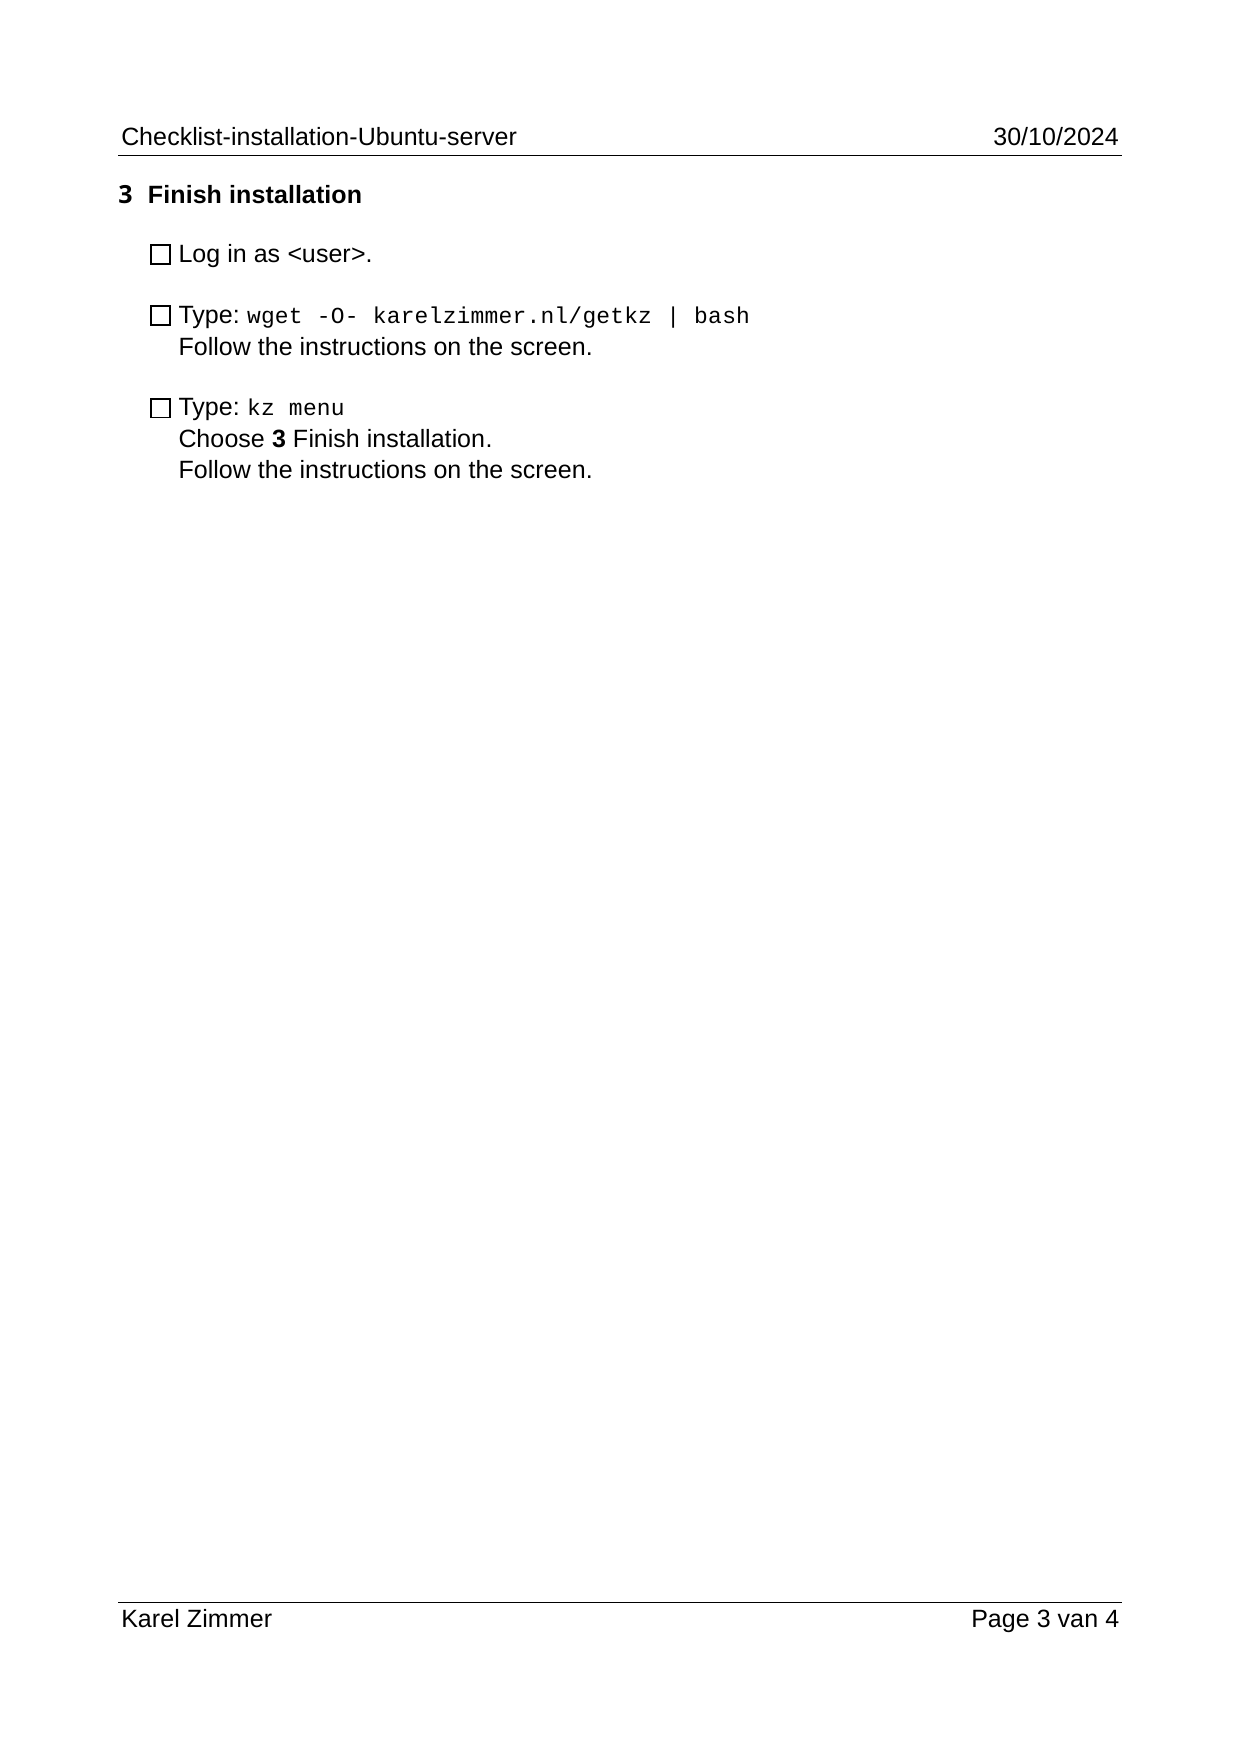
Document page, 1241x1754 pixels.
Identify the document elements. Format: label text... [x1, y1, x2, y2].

table_cell [142, 332, 177, 362]
table_header [118, 239, 142, 269]
table_cell Choose 3 Finish installation. [177, 424, 1122, 454]
table_cell [118, 424, 142, 454]
table_cell [118, 269, 142, 300]
table_cell [118, 332, 142, 362]
table_cell [142, 454, 177, 485]
table_cell [177, 362, 1122, 392]
table_cell [118, 300, 142, 332]
table_cell [142, 300, 177, 332]
table_cell Follow the instructions on the screen. [177, 454, 1122, 485]
table_cell [142, 424, 177, 454]
table_cell Follow the instructions on the screen. [177, 332, 1122, 362]
table_cell Type: wget -O- karelzimmer.nl/getkz | bash [177, 300, 1122, 332]
table_cell [142, 392, 177, 424]
table_cell [177, 269, 1122, 300]
table_cell [142, 269, 177, 300]
table_cell [142, 362, 177, 392]
table_cell [118, 454, 142, 485]
table_cell [118, 362, 142, 392]
table_header Log in as <user>. [177, 239, 1122, 269]
table_cell Type: kz menu [177, 392, 1122, 424]
table_cell [118, 392, 142, 424]
list Finish installation [118, 177, 1122, 211]
table_header [142, 239, 177, 269]
